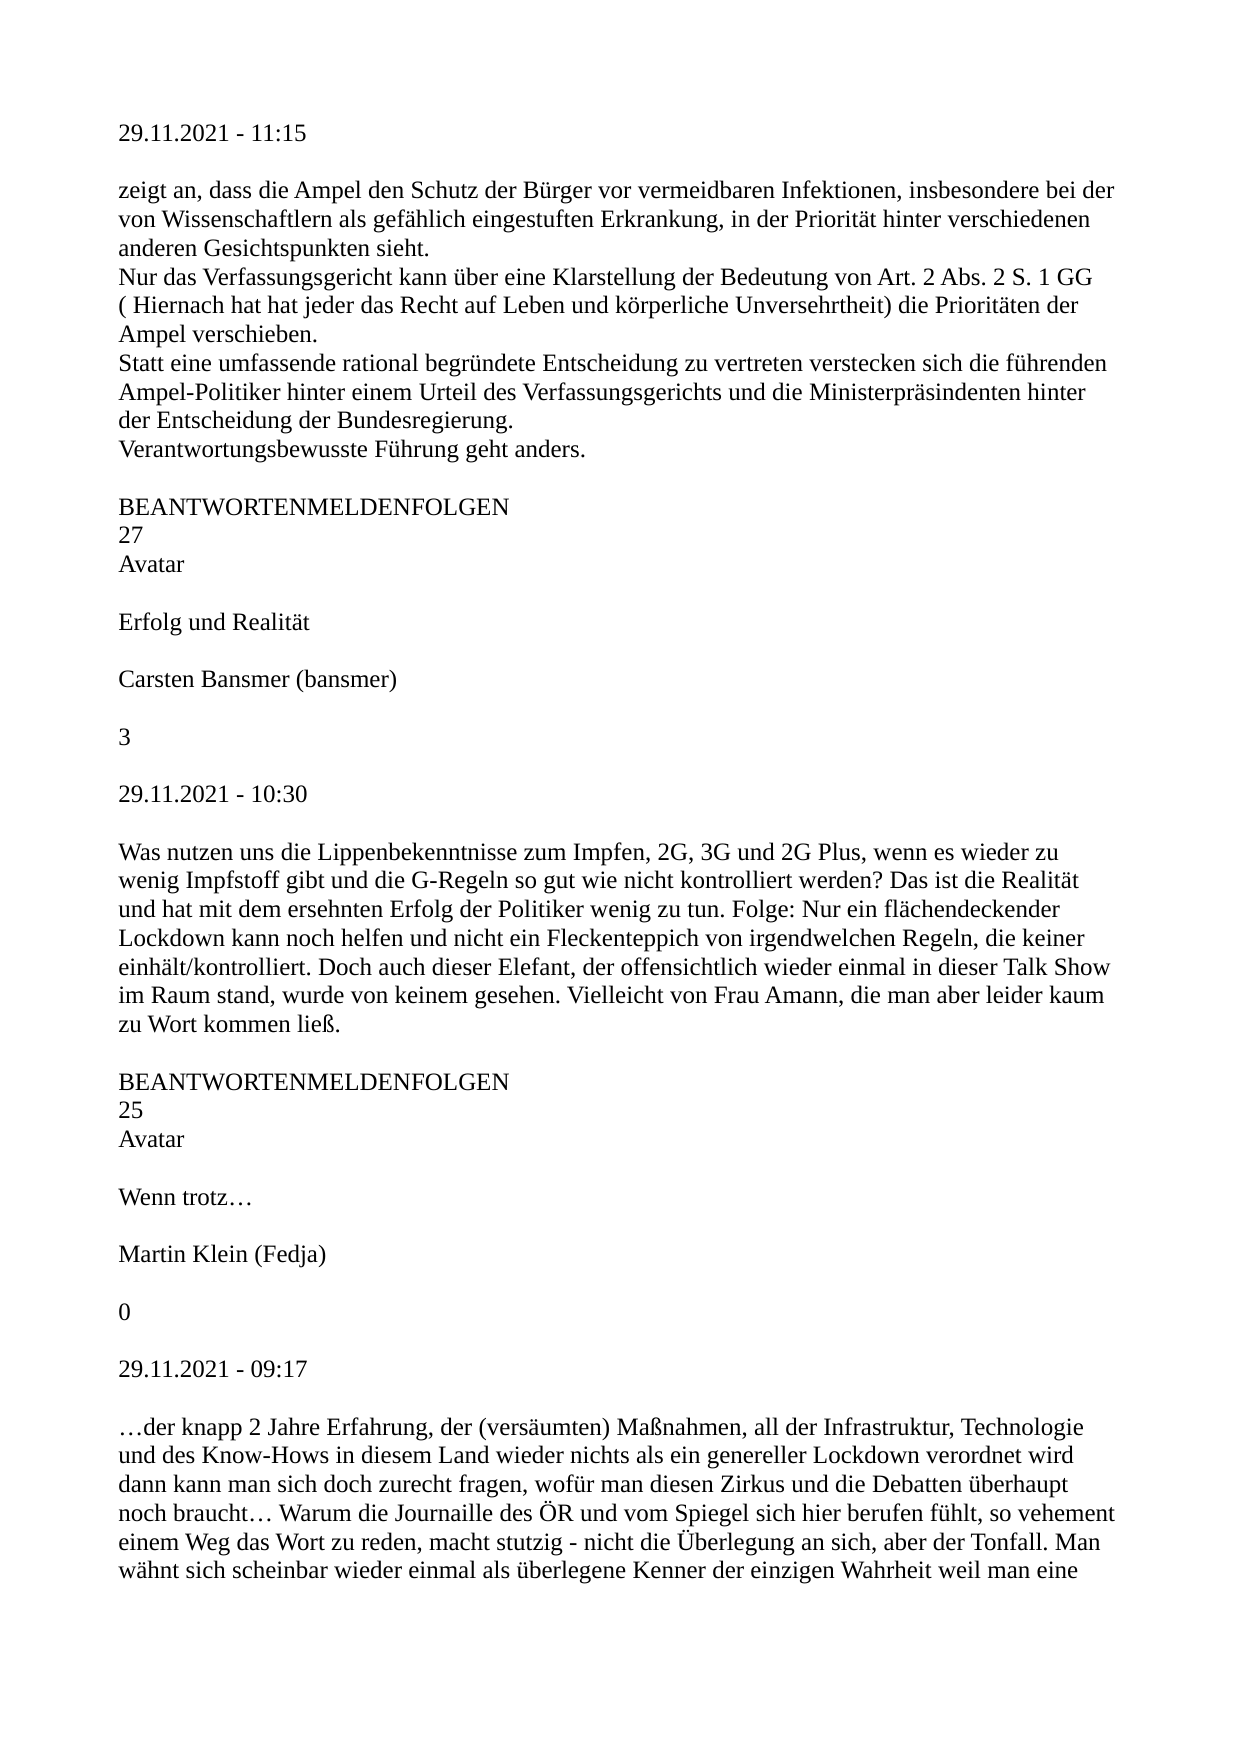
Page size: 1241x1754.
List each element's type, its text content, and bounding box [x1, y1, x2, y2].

text 29.11.2021 - 10:30 [118, 779, 1122, 808]
text 29.11.2021 - 11:15 [118, 118, 1122, 147]
text Statt eine umfassende rational begründete Entscheidung zu vertreten verstecken sich die führenden Ampel-Politiker hinter einem Urteil des Verfassungsgerichts und die Ministerpräsindenten hinter der Entscheidung der Bundesregierung. [118, 348, 1122, 434]
text 27 [118, 521, 1122, 549]
text Was nutzen uns die Lippenbekenntnisse zum Impfen, 2G, 3G und 2G Plus, wenn es wieder zu wenig Impfstoff gibt und die G-Regeln so gut wie nicht kontrolliert werden? Das ist die Realität und hat mit dem ersehnten Erfolg der Politiker wenig zu tun. Folge: Nur ein flächendeckender Lockdown kann noch helfen und nicht ein Fleckenteppich von irgendwelchen Regeln, die keiner einhält/kontrolliert. Doch auch dieser Elefant, der offensichtlich wieder einmal in dieser Talk Show im Raum stand, wurde von keinem gesehen. Vielleicht von Frau Amann, die man aber leider kaum zu Wort kommen ließ. [118, 837, 1122, 1038]
text BEANTWORTENMELDENFOLGEN [118, 492, 1122, 521]
text Verantwortungsbewusste Führung geht anders. [118, 434, 1122, 463]
text Martin Klein (Fedja) [118, 1239, 1122, 1268]
text 29.11.2021 - 09:17 [118, 1354, 1122, 1383]
text 3 [118, 722, 1122, 751]
text zeigt an, dass die Ampel den Schutz der Bürger vor vermeidbaren Infektionen, insbesondere bei der von Wissenschaftlern als gefählich eingestuften Erkrankung, in der Priorität hinter verschiedenen anderen Gesichtspunkten sieht. [118, 176, 1122, 262]
text Carsten Bansmer (bansmer) [118, 664, 1122, 693]
text 0 [118, 1297, 1122, 1326]
text …der knapp 2 Jahre Erfahrung, der (versäumten) Maßnahmen, all der Infrastruktur, Technologie und des Know-Hows in diesem Land wieder nichts als ein genereller Lockdown verordnet wird dann kann man sich doch zurecht fragen, wofür man diesen Zirkus und die Debatten überhaupt noch braucht… Warum die Journaille des ÖR und vom Spiegel sich hier berufen fühlt, so vehement einem Weg das Wort zu reden, macht stutzig - nicht die Überlegung an sich, aber der Tonfall. Man wähnt sich scheinbar wieder einmal als überlegene Kenner der einzigen Wahrheit weil man eine [118, 1412, 1122, 1584]
text Nur das Verfassungsgericht kann über eine Klarstellung der Bedeutung von Art. 2 Abs. 2 S. 1 GG ( Hiernach hat hat jeder das Recht auf Leben und körperliche Unversehrtheit) die Prioritäten der Ampel verschieben. [118, 262, 1122, 348]
text Avatar [118, 1124, 1122, 1153]
text BEANTWORTENMELDENFOLGEN [118, 1067, 1122, 1096]
text 25 [118, 1096, 1122, 1124]
text Erfolg und Realität [118, 607, 1122, 636]
text Avatar [118, 549, 1122, 578]
text Wenn trotz… [118, 1182, 1122, 1211]
